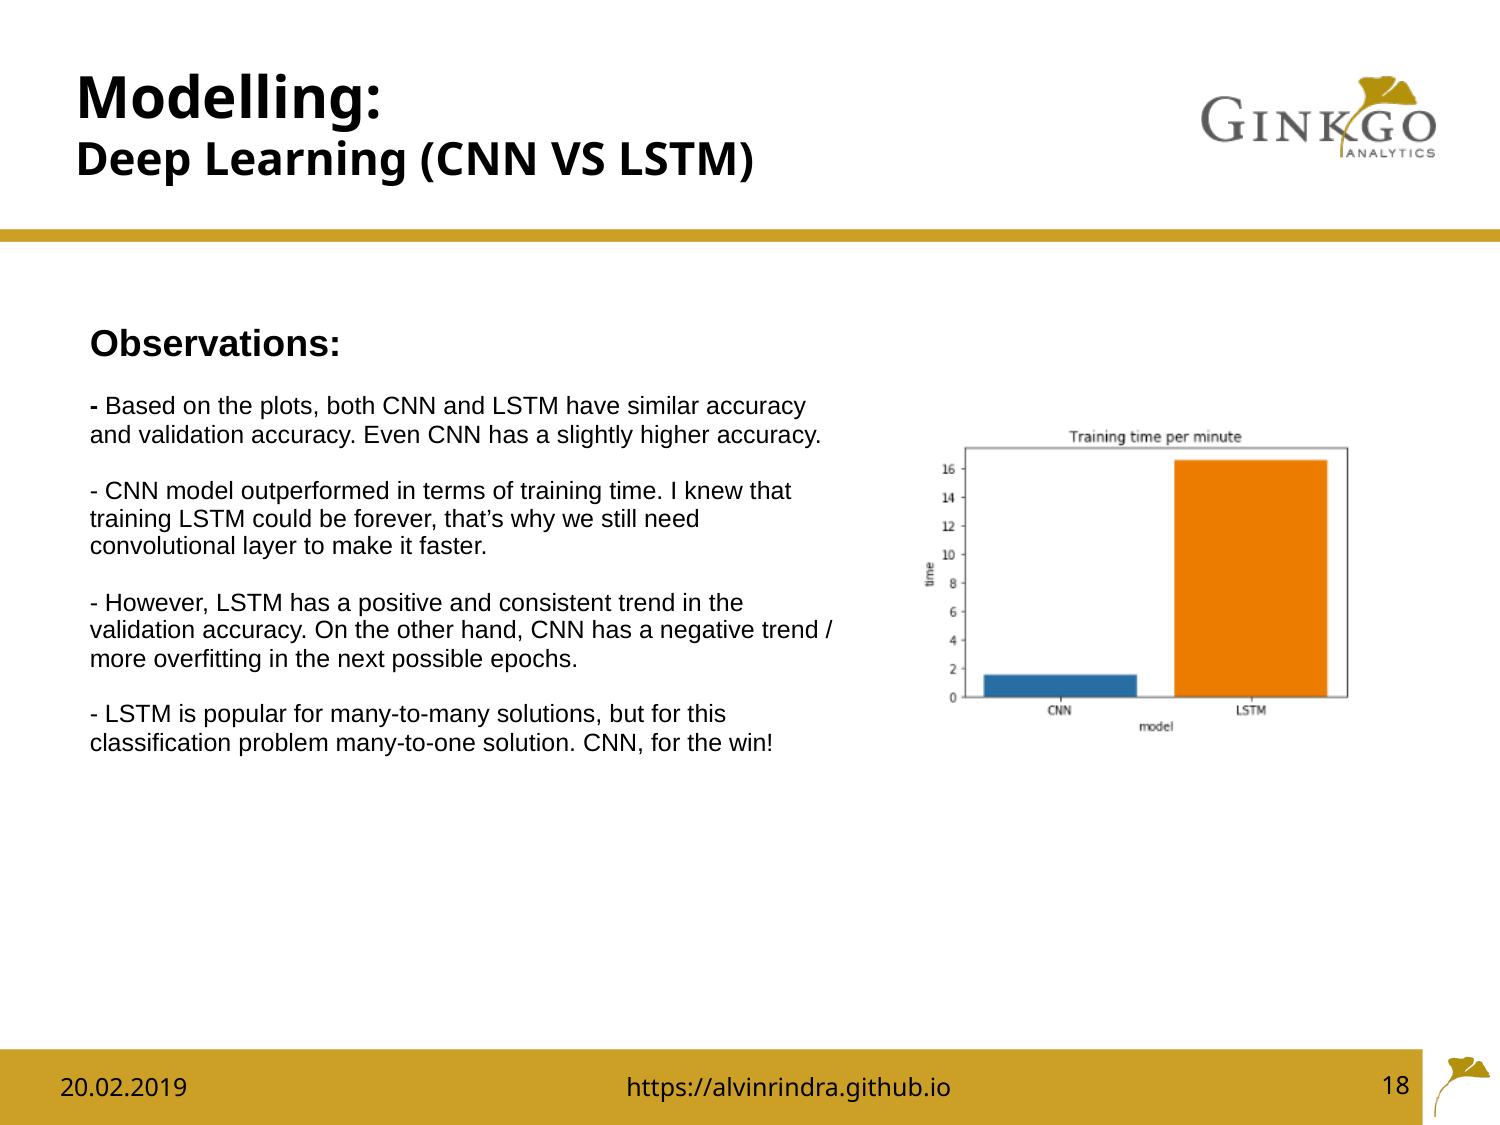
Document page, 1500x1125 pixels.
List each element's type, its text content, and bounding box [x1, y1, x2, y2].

text_box [1196, 1056, 1425, 1117]
list Modelling: Deep Learning (CNN VS LSTM) [75, 60, 1069, 244]
text_box Observations: - Based on the plots, both CNN and LSTM have similar accuracy and validation accuracy. Even CNN has a slightly higher accuracy. - CNN model outperformed in terms of training time. I knew that training LSTM could be forever, that’s why we still need convolutional layer to make it faster. - However, LSTM has a positive and consistent trend in the validation accuracy. On the other hand, CNN has a negative trend / more overfitting in the next possible epochs. - LSTM is popular for many-to-many solutions, but for this classification problem many-to-one solution. CNN, for the win! [75, 314, 856, 792]
list [60, 289, 1425, 1081]
picture [0, 0, 1500, 1125]
text_box 20.02.2019 [60, 1056, 266, 1117]
text_box https://alvinrindra.github.io [266, 1056, 993, 1117]
